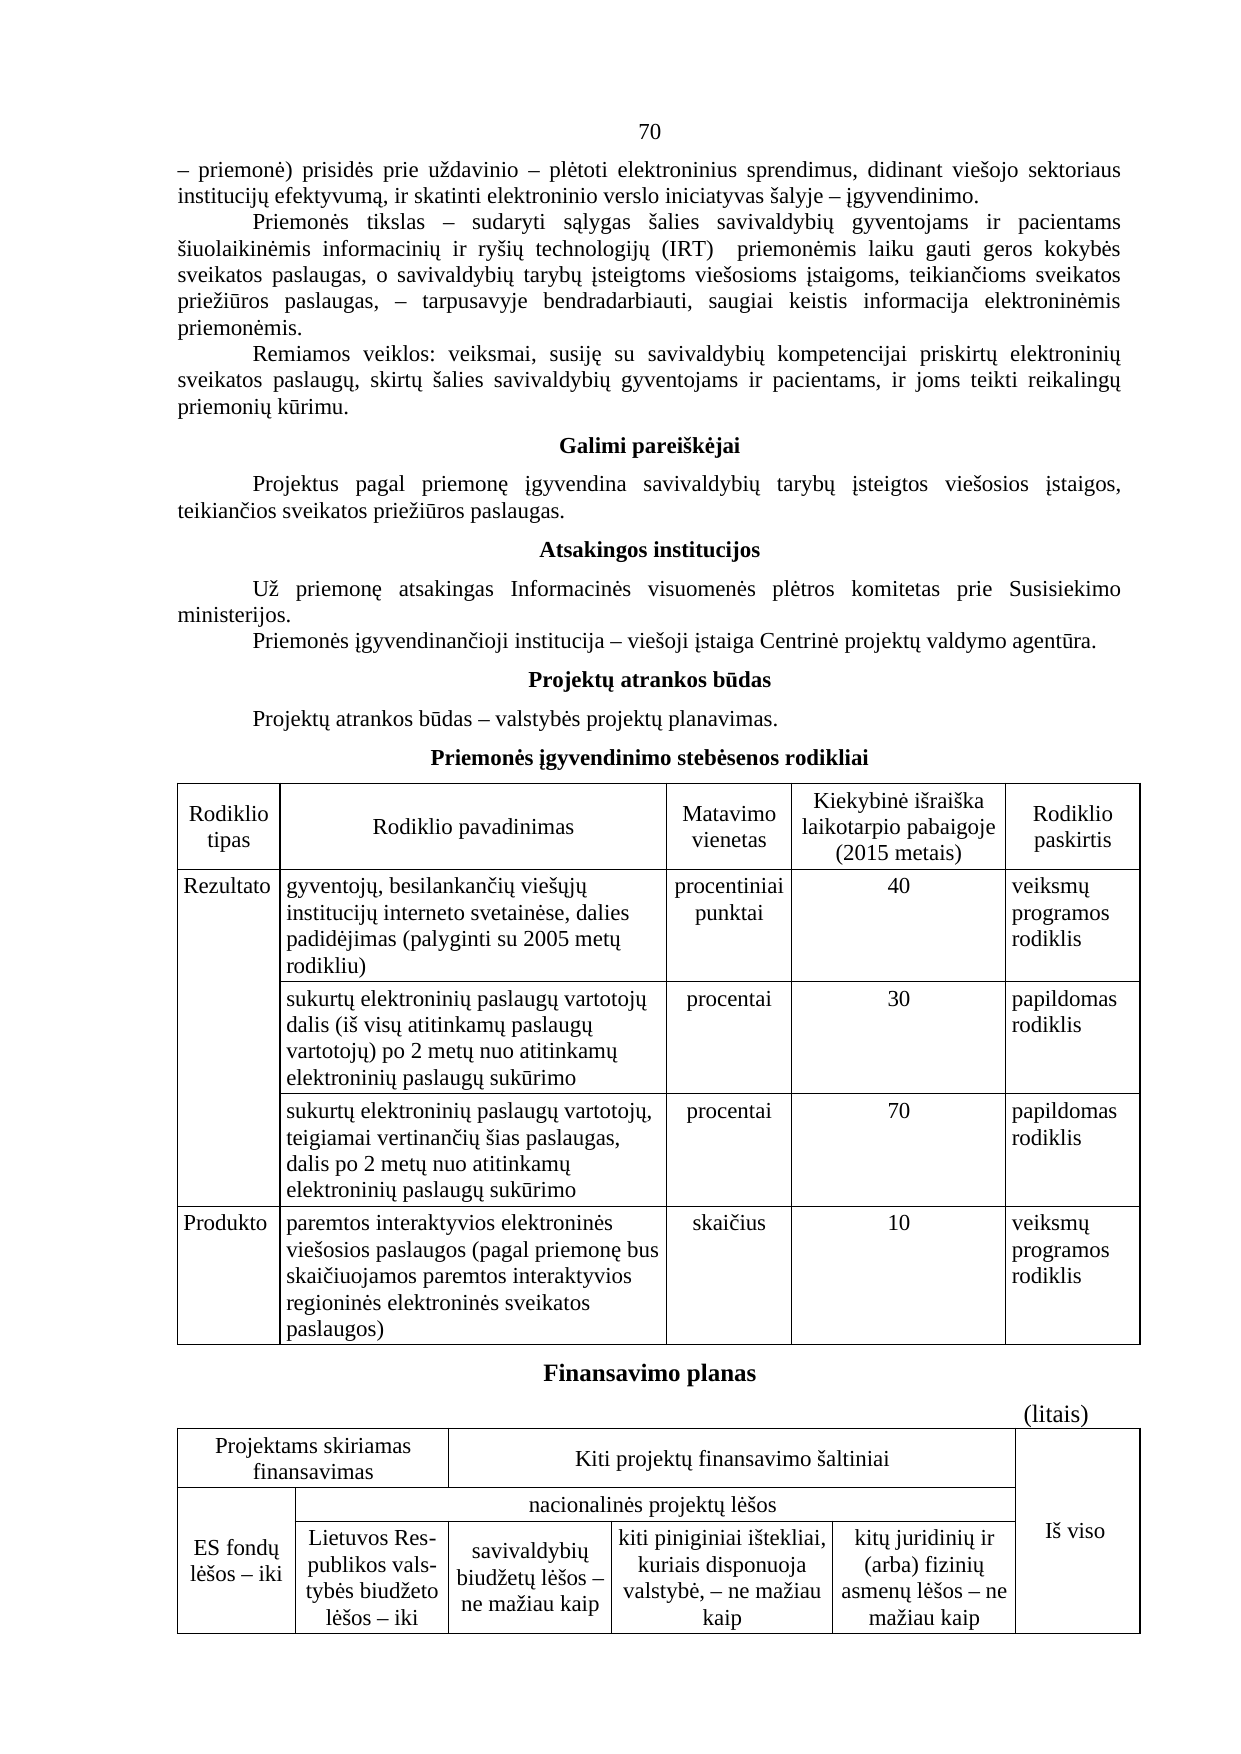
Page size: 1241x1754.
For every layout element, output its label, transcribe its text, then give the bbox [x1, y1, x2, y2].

table_cell procentai [667, 1094, 791, 1206]
table_cell veiksmų programos rodiklis [1006, 870, 1139, 981]
table_header Rodiklio pavadinimas [281, 784, 666, 869]
table_cell skaičius [667, 1207, 791, 1344]
table_cell 40 [792, 870, 1005, 981]
table_cell Rezultato [178, 870, 279, 1206]
table_header Projektams skiriamas finansavimas [178, 1429, 448, 1487]
table_header Rodiklio tipas [178, 784, 279, 869]
table_cell ES fondų lėšos – iki [178, 1488, 295, 1633]
table_header Iš viso [1016, 1429, 1139, 1633]
text Priemonės įgyvendinančioji institucija – viešoji įstaiga Centrinė projektų valdymo agentūra. [177, 627, 1122, 654]
text – priemonė) prisidės prie uždavinio – plėtoti elektroninius sprendimus, didinant viešojo sektoriaus institucijų efektyvumą, ir skatinti elektroninio verslo iniciatyvas šalyje – įgyvendinimo. [177, 156, 1122, 208]
table_cell veiksmų programos rodiklis [1006, 1207, 1139, 1344]
table_cell 70 [792, 1094, 1005, 1206]
text Galimi pareiškėjai [177, 432, 1122, 458]
list Priemonės tikslas – sudaryti sąlygas šalies savivaldybių gyventojams ir pacientams šiuolaikinėmis informacinių ir ryšių technologijų (IRT) priemonėmis laiku gauti geros kokybės sveikatos paslaugas, o savivaldybių tarybų įsteigtoms viešosioms įstaigoms, teikiančioms sveikatos priežiūros paslaugas, – tarpusavyje bendradarbiauti, saugiai keistis informacija elektroninėmis priemonėmis. [177, 208, 1122, 340]
table_cell 10 [792, 1207, 1005, 1344]
table_cell sukurtų elektroninių paslaugų vartotojų dalis (iš visų atitinkamų paslaugų vartotojų) po 2 metų nuo atitinkamų elektroninių paslaugų sukūrimo [281, 982, 666, 1093]
table_header Rodiklio paskirtis [1006, 784, 1139, 869]
table_cell gyventojų, besilankančių viešųjų institucijų interneto svetainėse, dalies padidėjimas (palyginti su 2005 metų rodikliu) [281, 870, 666, 981]
table_header Kiti projektų finansavimo šaltiniai [449, 1429, 1015, 1487]
table_header Matavimo vienetas [667, 784, 791, 869]
text Atsakingos institucijos [177, 536, 1122, 562]
table_cell savivaldybių biudžetų lėšos – ne mažiau kaip [449, 1522, 611, 1633]
table_cell 30 [792, 982, 1005, 1093]
table_cell procentai [667, 982, 791, 1093]
table_cell sukurtų elektroninių paslaugų vartotojų, teigiamai vertinančių šias paslaugas, dalis po 2 metų nuo atitinkamų elektroninių paslaugų sukūrimo [281, 1094, 666, 1206]
text Projektų atrankos būdas – valstybės projektų planavimas. [177, 705, 1122, 731]
text Priemonės įgyvendinimo stebėsenos rodikliai [177, 744, 1122, 770]
table_cell nacionalinės projektų lėšos [296, 1488, 1015, 1521]
text Už priemonę atsakingas Informacinės visuomenės plėtros komitetas prie Susisiekimo ministerijos. [177, 574, 1122, 627]
table_cell papildomas rodiklis [1006, 982, 1139, 1093]
text (litais) [177, 1399, 1088, 1428]
list Remiamos veiklos: veiksmai, susiję su savivaldybių kompetencijai priskirtų elektroninių sveikatos paslaugų, skirtų šalies savivaldybių gyventojams ir pacientams, ir joms teikti reikalingų priemonių kūrimu. [177, 340, 1122, 419]
table_cell papildomas rodiklis [1006, 1094, 1139, 1206]
table_cell kiti piniginiai ištekliai, kuriais disponuoja valstybė, – ne mažiau kaip [612, 1522, 832, 1633]
table_cell procentiniai punktai [667, 870, 791, 981]
table_header Kiekybinė išraiška laikotarpio pabaigoje (2015 metais) [792, 784, 1005, 869]
text Finansavimo planas [177, 1358, 1122, 1386]
table_cell paremtos interaktyvios elektroninės viešosios paslaugos (pagal priemonę bus skaičiuojamos paremtos interaktyvios regioninės elektroninės sveikatos paslaugos) [281, 1207, 666, 1344]
table_cell Lietuvos Res­publikos vals­tybės biudžeto lėšos – iki [296, 1522, 448, 1633]
table_cell Produkto [178, 1207, 279, 1344]
table_cell kitų juridinių ir (arba) fizinių asmenų lėšos – ne mažiau kaip [833, 1522, 1015, 1633]
list Projektus pagal priemonę įgyvendina savivaldybių tarybų įsteigtos viešosios įstaigos, teikiančios sveikatos priežiūros paslaugas. [177, 471, 1122, 523]
text Projektų atrankos būdas [177, 666, 1122, 692]
